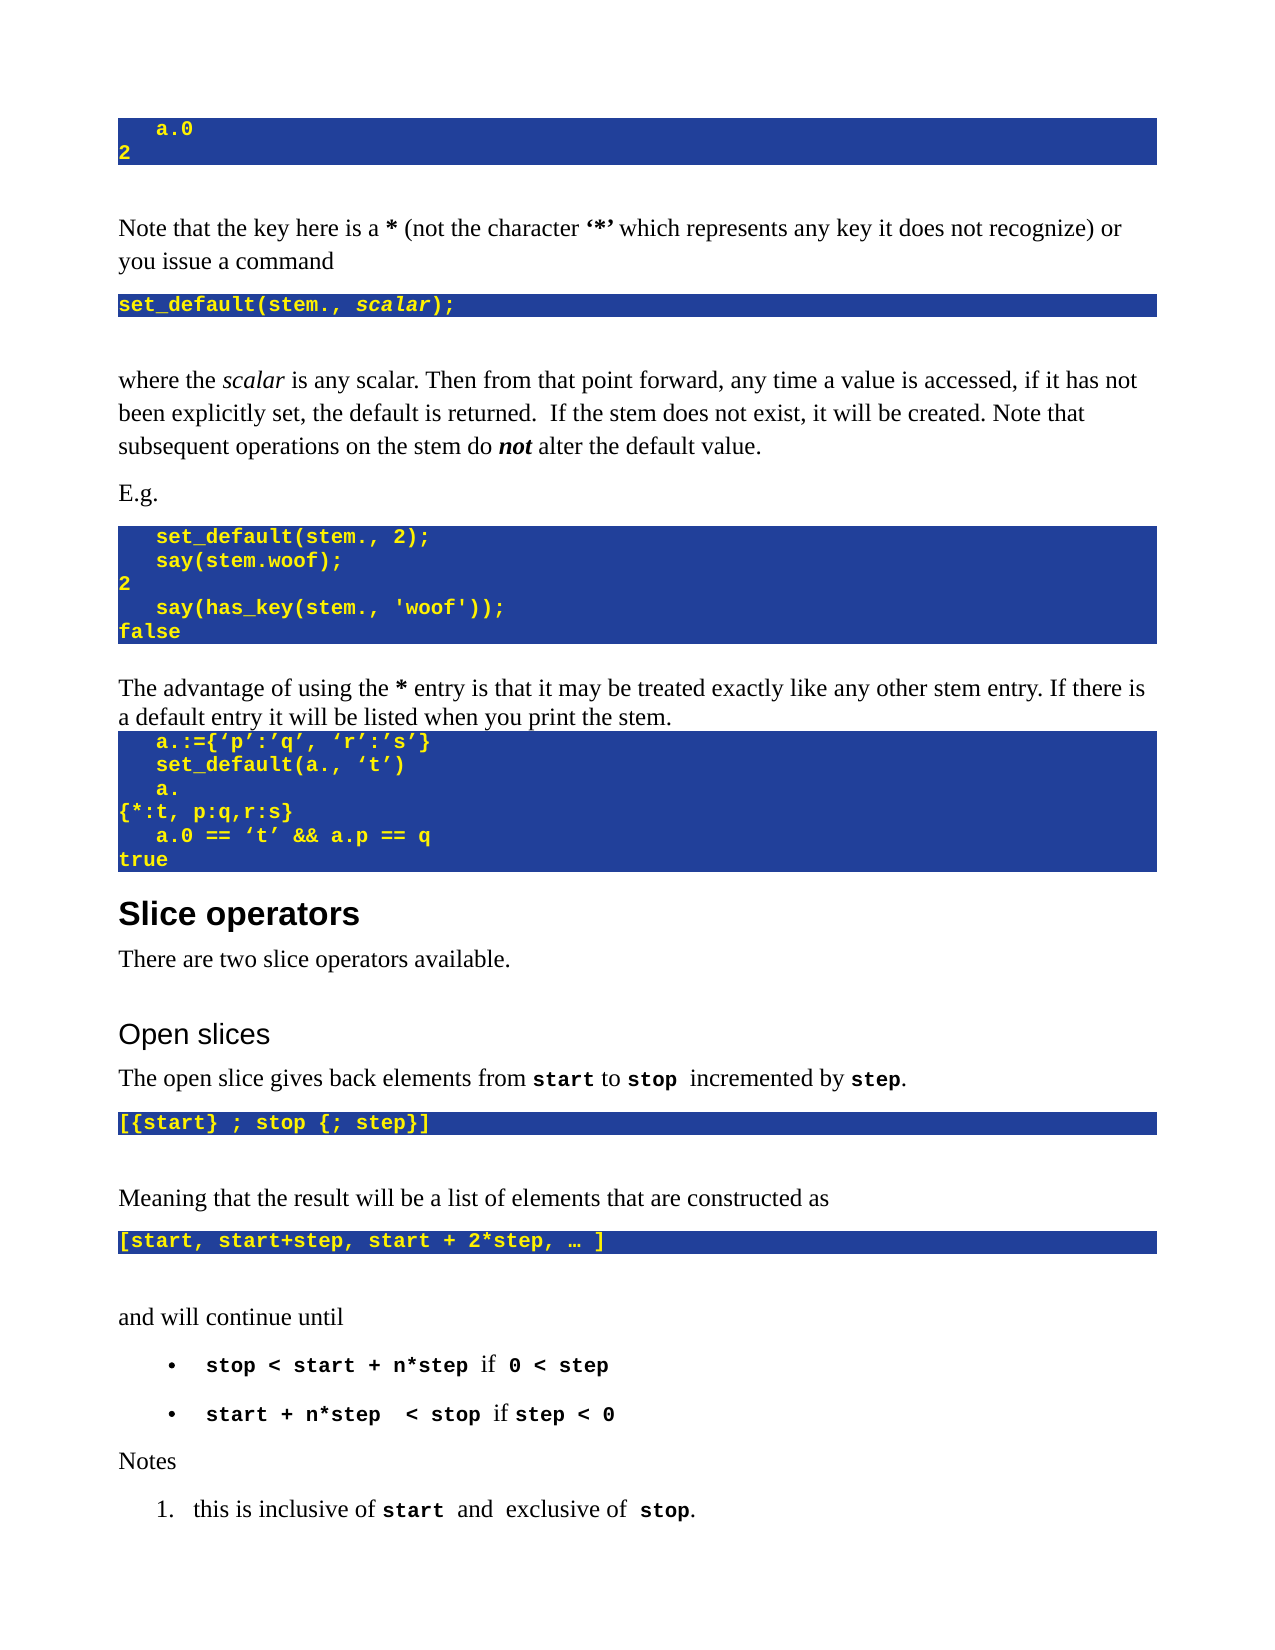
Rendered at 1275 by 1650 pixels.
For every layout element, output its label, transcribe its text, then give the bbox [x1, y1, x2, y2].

list start + n*step < stop if step < 0 [168, 1398, 1157, 1427]
list stop < start + n*step if 0 < step [168, 1349, 1157, 1379]
text {*:t, p:q,r:s} [118, 802, 1157, 825]
text where the scalar is any scalar. Then from that point forward, any time a value is accessed, if it has not been explicitly set, the default is returned. If the stem does not exist, it will be created. Note that subsequent operations on the stem do not alter the default value. [118, 365, 1157, 460]
text true [118, 849, 1157, 872]
text a. [118, 778, 1157, 802]
subtitle Slice operators [118, 893, 1157, 932]
text Meaning that the result will be a list of elements that are constructed as [118, 1183, 1157, 1212]
text a.0 == ‘t’ && a.p == q [118, 825, 1157, 849]
text say(has_key(stem., 'woof')); [118, 597, 1157, 621]
text false [118, 621, 1157, 644]
list this is inclusive of start and exclusive of stop. [156, 1494, 1157, 1524]
text The open slice gives back elements from start to stop incremented by step. [118, 1063, 1157, 1093]
text 2 [118, 142, 1157, 165]
text a.:={‘p’:’q’, ‘r’:’s’} [118, 731, 1157, 754]
text Notes [118, 1446, 1157, 1475]
text set_default(stem., 2); [118, 526, 1157, 550]
text There are two slice operators available. [118, 944, 1157, 973]
text set_default(a., ‘t’) [118, 754, 1157, 778]
text The advantage of using the * entry is that it may be treated exactly like any other stem entry. If there is a default entry it will be listed when you print the stem. [118, 673, 1157, 731]
text say(stem.woof); [118, 550, 1157, 573]
text Note that the key here is a * (not the character ‘*’ which represents any key it does not recognize) or you issue a command [118, 213, 1157, 275]
text [{start} ; stop {; step}] [118, 1112, 1157, 1135]
text E.g. [118, 478, 1157, 507]
text 2 [118, 573, 1157, 597]
text a.0 [118, 118, 1157, 142]
subtitle Open slices [118, 1017, 1157, 1051]
text and will continue until [118, 1302, 1157, 1331]
text [start, start+step, start + 2*step, … ] [118, 1231, 1157, 1254]
text set_default(stem., scalar); [118, 294, 1157, 317]
